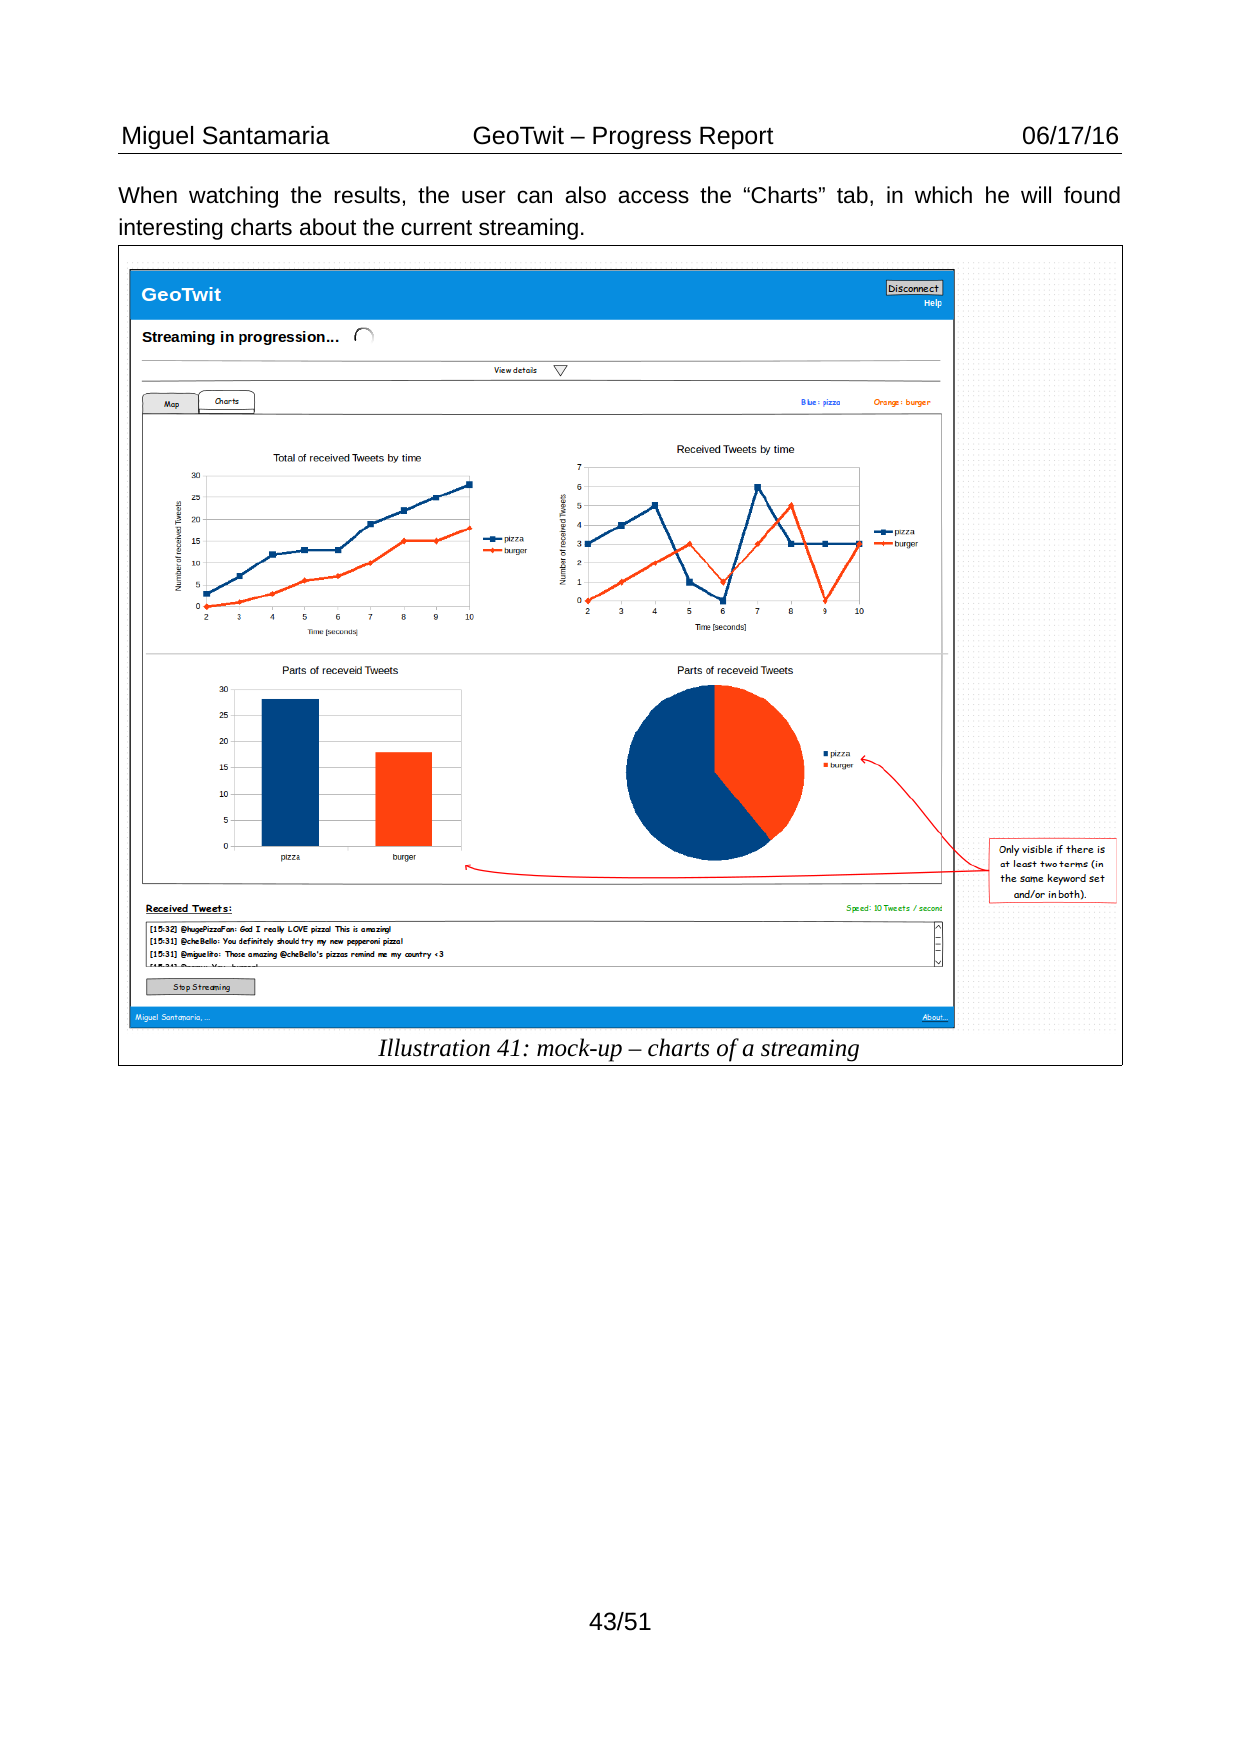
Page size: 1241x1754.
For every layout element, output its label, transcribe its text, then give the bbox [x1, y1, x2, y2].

text Illustration 41: mock-up – charts of a streaming [121, 1034, 1119, 1062]
text When watching the results, the user can also access the “Charts” tab, in which he will found interesting charts about the current streaming. [118, 182, 1122, 240]
picture [123, 261, 1117, 1034]
